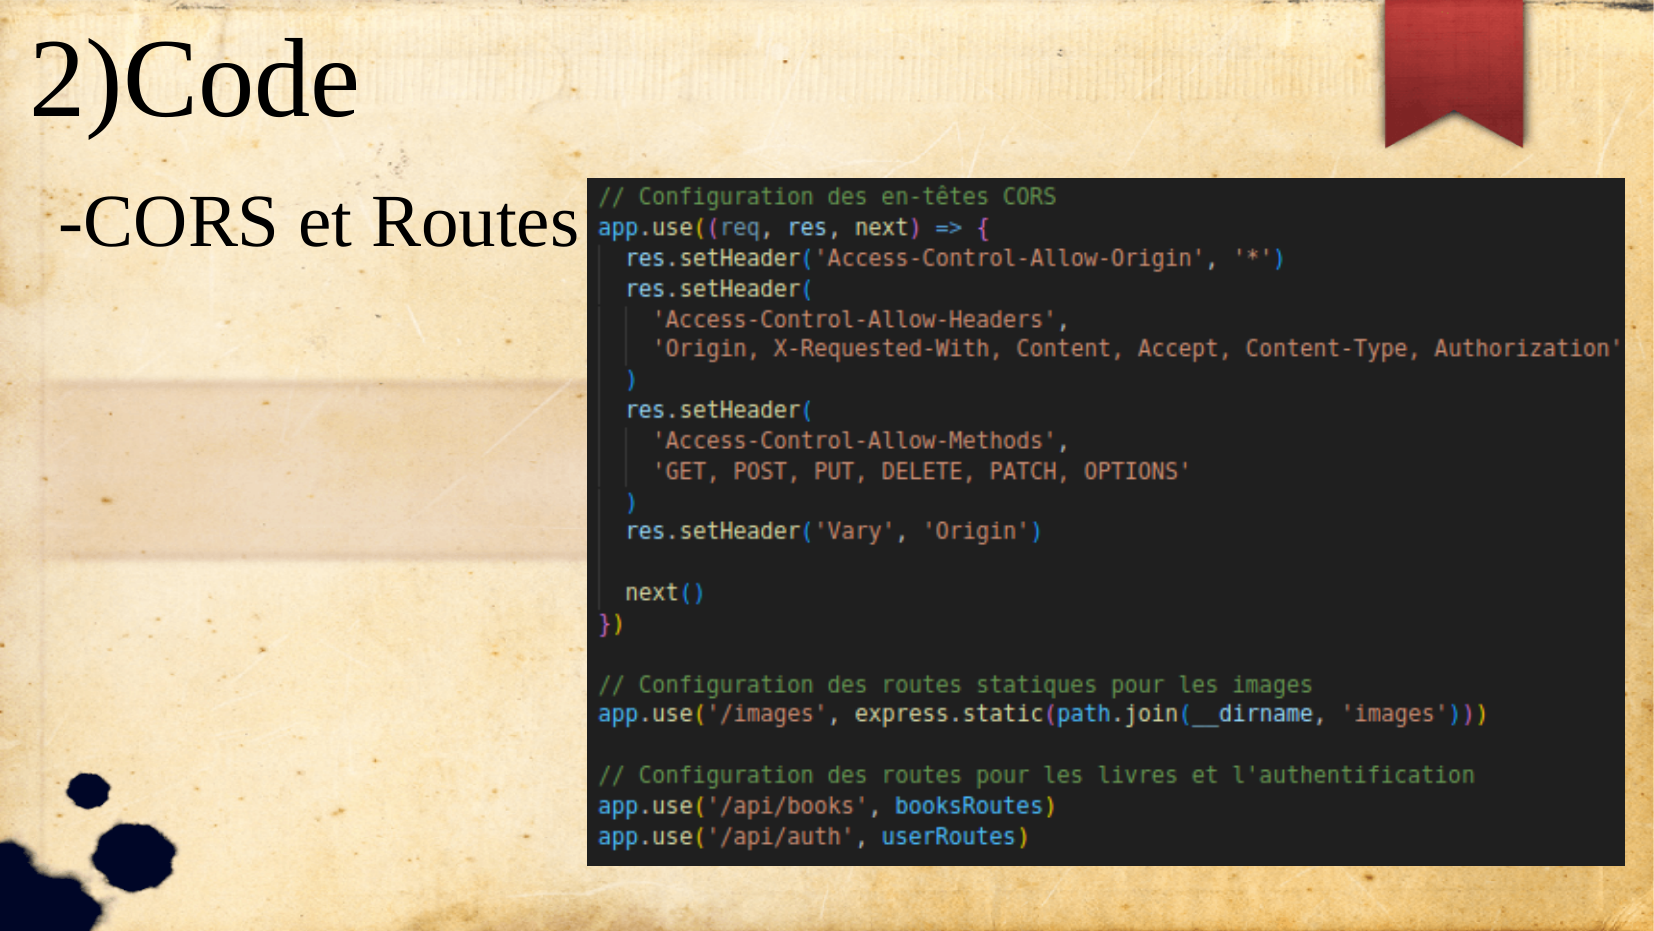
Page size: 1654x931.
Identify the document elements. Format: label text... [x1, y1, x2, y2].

title -CORS et Routes [59, 147, 588, 296]
picture [0, 0, 1654, 931]
title 2)Code [29, 0, 443, 158]
